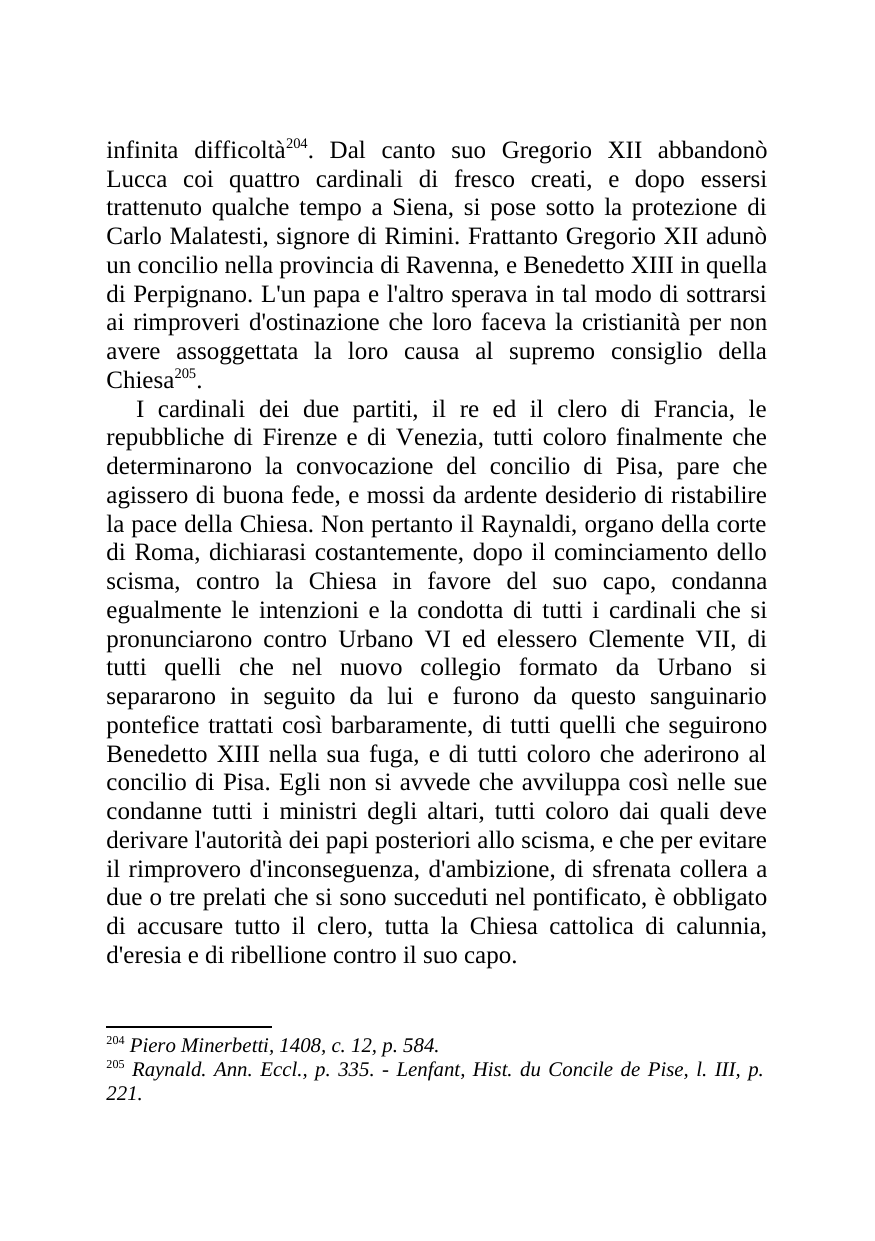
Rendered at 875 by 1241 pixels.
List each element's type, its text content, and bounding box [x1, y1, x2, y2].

text Raynald. Ann. Eccl., p. 335. - Lenfant, Hist. du Concile de Pise, l. III, p. 221. [106, 1057, 768, 1105]
text I cardinali dei due partiti, il re ed il clero di Francia, le repubbliche di Firenze e di Venezia, tutti coloro finalmente che determinarono la convocazione del concilio di Pisa, pare che agissero di buona fede, e mossi da ardente desiderio di ristabilire la pace della Chiesa. Non pertanto il Raynaldi, organo della corte di Roma, dichiarasi costantemente, dopo il cominciamento dello scisma, contro la Chiesa in favore del suo capo, condanna egualmente le intenzioni e la condotta di tutti i cardinali che si pronunciarono contro Urbano VI ed elessero Clemente VII, di tutti quelli che nel nuovo collegio formato da Urbano si separarono in seguito da lui e furono da questo sanguinario pontefice trattati così barbaramente, di tutti quelli che seguirono Benedetto XIII nella sua fuga, e di tutti coloro che aderirono al concilio di Pisa. Egli non si avvede che avviluppa così nelle sue condanne tutti i ministri degli altari, tutti coloro dai quali deve derivare l'autorità dei papi posteriori allo scisma, e che per evitare il rimprovero d'inconseguenza, d'ambizione, di sfrenata collera a due o tre prelati che si sono succeduti nel pontificato, è obbligato di accusare tutto il clero, tutta la Chiesa cattolica di calunnia, d'eresia e di ribellione contro il suo capo. [106, 394, 768, 969]
text Piero Minerbetti, 1408, c. 12, p. 584. [106, 1033, 768, 1057]
text infinita difficoltà. Dal canto suo Gregorio XII abbandonò Lucca coi quattro cardinali di fresco creati, e dopo essersi trattenuto qualche tempo a Siena, si pose sotto la protezione di Carlo Malatesti, signore di Rimini. Frattanto Gregorio XII adunò un concilio nella provincia di Ravenna, e Benedetto XIII in quella di Perpignano. L'un papa e l'altro sperava in tal modo di sottrarsi ai rimproveri d'ostinazione che loro faceva la cristianità per non avere assoggettata la loro causa al supremo consiglio della Chiesa. [106, 135, 768, 394]
